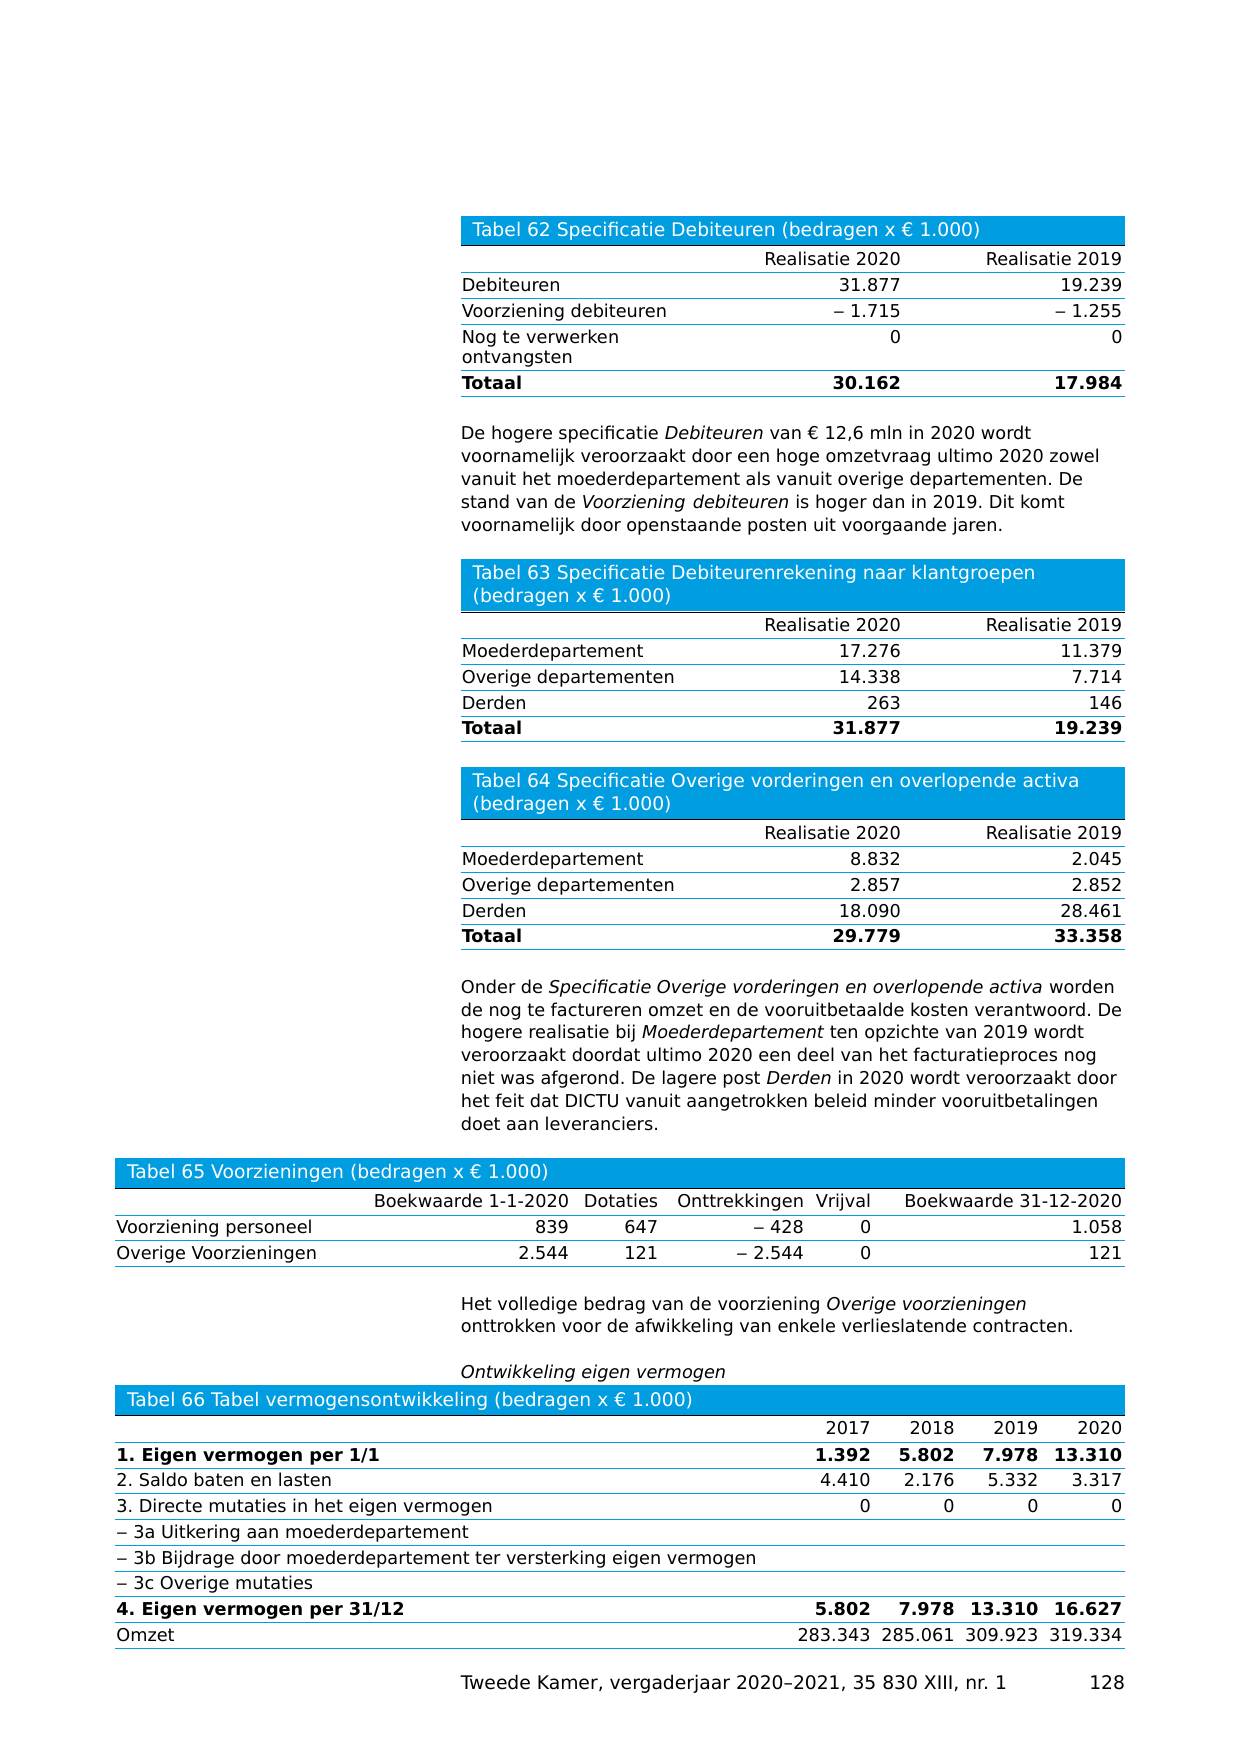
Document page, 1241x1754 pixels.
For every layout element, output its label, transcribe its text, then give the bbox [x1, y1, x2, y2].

table_cell 2.176 [873, 1469, 957, 1493]
table_cell Nog te verwerken ontvangsten [461, 325, 682, 370]
table_cell ‒ 1.255 [904, 299, 1125, 324]
table_cell Overige departementen [461, 873, 682, 898]
table_cell Totaal [461, 717, 682, 741]
table_header Tabel 63 Specificatie Debiteurenrekening naar klantgroepen (bedragen x € 1.000) [461, 559, 1125, 611]
table_cell Omzet [115, 1623, 789, 1648]
table_cell [1041, 1572, 1125, 1596]
table_cell [461, 820, 682, 846]
table_cell Moederdepartement [461, 847, 682, 872]
table_cell 1.058 [874, 1216, 1125, 1240]
table_cell Vrijval [807, 1189, 874, 1214]
table_cell 1.392 [790, 1443, 873, 1468]
table_cell 309.923 [957, 1623, 1041, 1648]
table_cell 2.045 [904, 847, 1125, 872]
table_cell 0 [957, 1494, 1041, 1519]
table_cell 2.857 [682, 873, 903, 898]
table_cell 8.832 [682, 847, 903, 872]
table_cell 647 [572, 1216, 661, 1240]
table_cell ‒ 3b Bijdrage door moederdepartement ter versterking eigen vermogen [115, 1546, 789, 1571]
table_cell 11.379 [904, 639, 1125, 664]
table_cell 2. Saldo baten en lasten [115, 1469, 789, 1493]
text Het volledige bedrag van de voorziening Overige voorzieningen onttrokken voor de afwikkeling van enkele verlieslatende contracten. [461, 1292, 1125, 1337]
table_cell 0 [904, 325, 1125, 370]
table_cell 7.978 [957, 1443, 1041, 1468]
table_cell 285.061 [873, 1623, 957, 1648]
table_cell 4.410 [790, 1469, 873, 1493]
table_cell 17.276 [682, 639, 903, 664]
table_header Tabel 62 Specificatie Debiteuren (bedragen x € 1.000) [461, 216, 1125, 245]
table_cell Realisatie 2020 [682, 613, 903, 638]
table_cell 0 [1041, 1494, 1125, 1519]
table_cell 4. Eigen vermogen per 31/12 [115, 1597, 789, 1622]
table_cell 2018 [873, 1416, 957, 1442]
table_header Tabel 65 Voorzieningen (bedragen x € 1.000) [115, 1158, 1125, 1188]
table_cell 2020 [1041, 1416, 1125, 1442]
table_cell Moederdepartement [461, 639, 682, 664]
table_cell 0 [873, 1494, 957, 1519]
table_cell 7.978 [873, 1597, 957, 1622]
table_cell Realisatie 2020 [682, 820, 903, 846]
table_header Tabel 66 Tabel vermogensontwikkeling (bedragen x € 1.000) [115, 1385, 1125, 1415]
table_cell [115, 1189, 345, 1214]
table_cell Dotaties [572, 1189, 661, 1214]
table_cell Onttrekkingen [661, 1189, 807, 1214]
table_cell 31.877 [682, 273, 903, 298]
table_cell 2017 [790, 1416, 873, 1442]
table_cell [115, 1416, 789, 1442]
table_cell 5.332 [957, 1469, 1041, 1493]
text Onder de Specificatie Overige vorderingen en overlopende activa worden de nog te factureren omzet en de vooruitbetaalde kosten verantwoord. De hogere realisatie bij Moederdepartement ten opzichte van 2019 wordt veroorzaakt doordat ultimo 2020 een deel van het facturatieproces nog niet was afgerond. De lagere post Derden in 2020 wordt veroorzaakt door het feit dat DICTU vanuit aangetrokken beleid minder vooruitbetalingen doet aan leveranciers. [461, 975, 1125, 1135]
table_cell 121 [572, 1241, 661, 1266]
table_cell Derden [461, 899, 682, 923]
table_cell 13.310 [957, 1597, 1041, 1622]
text Ontwikkeling eigen vermogen [461, 1360, 1125, 1383]
table_cell 5.802 [790, 1597, 873, 1622]
table_cell 839 [345, 1216, 572, 1240]
table_cell [1041, 1520, 1125, 1545]
table_cell 7.714 [904, 665, 1125, 690]
table_cell [957, 1546, 1041, 1571]
table_cell Realisatie 2019 [904, 613, 1125, 638]
table_cell Boekwaarde 1-1-2020 [345, 1189, 572, 1214]
table_cell 319.334 [1041, 1623, 1125, 1648]
table_cell [957, 1520, 1041, 1545]
table_cell 146 [904, 691, 1125, 716]
table_cell 19.239 [904, 273, 1125, 298]
table_cell [1041, 1546, 1125, 1571]
table_cell [461, 613, 682, 638]
table_cell [790, 1572, 873, 1596]
table_cell ‒ 2.544 [661, 1241, 807, 1266]
table_cell 3.317 [1041, 1469, 1125, 1493]
table_cell 16.627 [1041, 1597, 1125, 1622]
table_cell 28.461 [904, 899, 1125, 923]
table_cell 13.310 [1041, 1443, 1125, 1468]
table_cell Realisatie 2019 [904, 246, 1125, 272]
table_cell 5.802 [873, 1443, 957, 1468]
table_cell Overige Voorzieningen [115, 1241, 345, 1266]
table_cell 2019 [957, 1416, 1041, 1442]
table_cell 2.544 [345, 1241, 572, 1266]
table_cell Voorziening debiteuren [461, 299, 682, 324]
table_cell 31.877 [682, 717, 903, 741]
text De hogere specificatie Debiteuren van € 12,6 mln in 2020 wordt voornamelijk veroorzaakt door een hoge omzetvraag ultimo 2020 zowel vanuit het moederdepartement als vanuit overige departementen. De stand van de Voorziening debiteuren is hoger dan in 2019. Dit komt voornamelijk door openstaande posten uit voorgaande jaren. [461, 421, 1125, 536]
table_cell 2.852 [904, 873, 1125, 898]
table_cell ‒ 1.715 [682, 299, 903, 324]
table_cell 0 [807, 1216, 874, 1240]
table_cell Derden [461, 691, 682, 716]
table_cell 263 [682, 691, 903, 716]
table_cell 1. Eigen vermogen per 1/1 [115, 1443, 789, 1468]
table_cell 29.779 [682, 925, 903, 949]
table_cell 18.090 [682, 899, 903, 923]
table_cell [790, 1546, 873, 1571]
table_cell [873, 1546, 957, 1571]
table_cell [461, 246, 682, 272]
table_cell 33.358 [904, 925, 1125, 949]
table_cell Totaal [461, 371, 682, 396]
table_header Tabel 64 Specificatie Overige vorderingen en overlopende activa (bedragen x € 1.000) [461, 767, 1125, 819]
table_cell 283.343 [790, 1623, 873, 1648]
table_cell 14.338 [682, 665, 903, 690]
table_cell ‒ 3a Uitkering aan moederdepartement [115, 1520, 789, 1545]
table_cell 3. Directe mutaties in het eigen vermogen [115, 1494, 789, 1519]
table_cell 0 [807, 1241, 874, 1266]
table_cell Realisatie 2020 [682, 246, 903, 272]
table_cell 0 [682, 325, 903, 370]
table_cell 17.984 [904, 371, 1125, 396]
table_cell 121 [874, 1241, 1125, 1266]
table_cell ‒ 428 [661, 1216, 807, 1240]
table_cell [873, 1572, 957, 1596]
table_cell Totaal [461, 925, 682, 949]
table_cell Boekwaarde 31-12-2020 [874, 1189, 1125, 1214]
table_cell [957, 1572, 1041, 1596]
table_cell Debiteuren [461, 273, 682, 298]
table_cell 19.239 [904, 717, 1125, 741]
table_cell 0 [790, 1494, 873, 1519]
table_cell 30.162 [682, 371, 903, 396]
table_cell ‒ 3c Overige mutaties [115, 1572, 789, 1596]
table_cell [873, 1520, 957, 1545]
table_cell [790, 1520, 873, 1545]
table_cell Overige departementen [461, 665, 682, 690]
table_cell Voorziening personeel [115, 1216, 345, 1240]
table_cell Realisatie 2019 [904, 820, 1125, 846]
